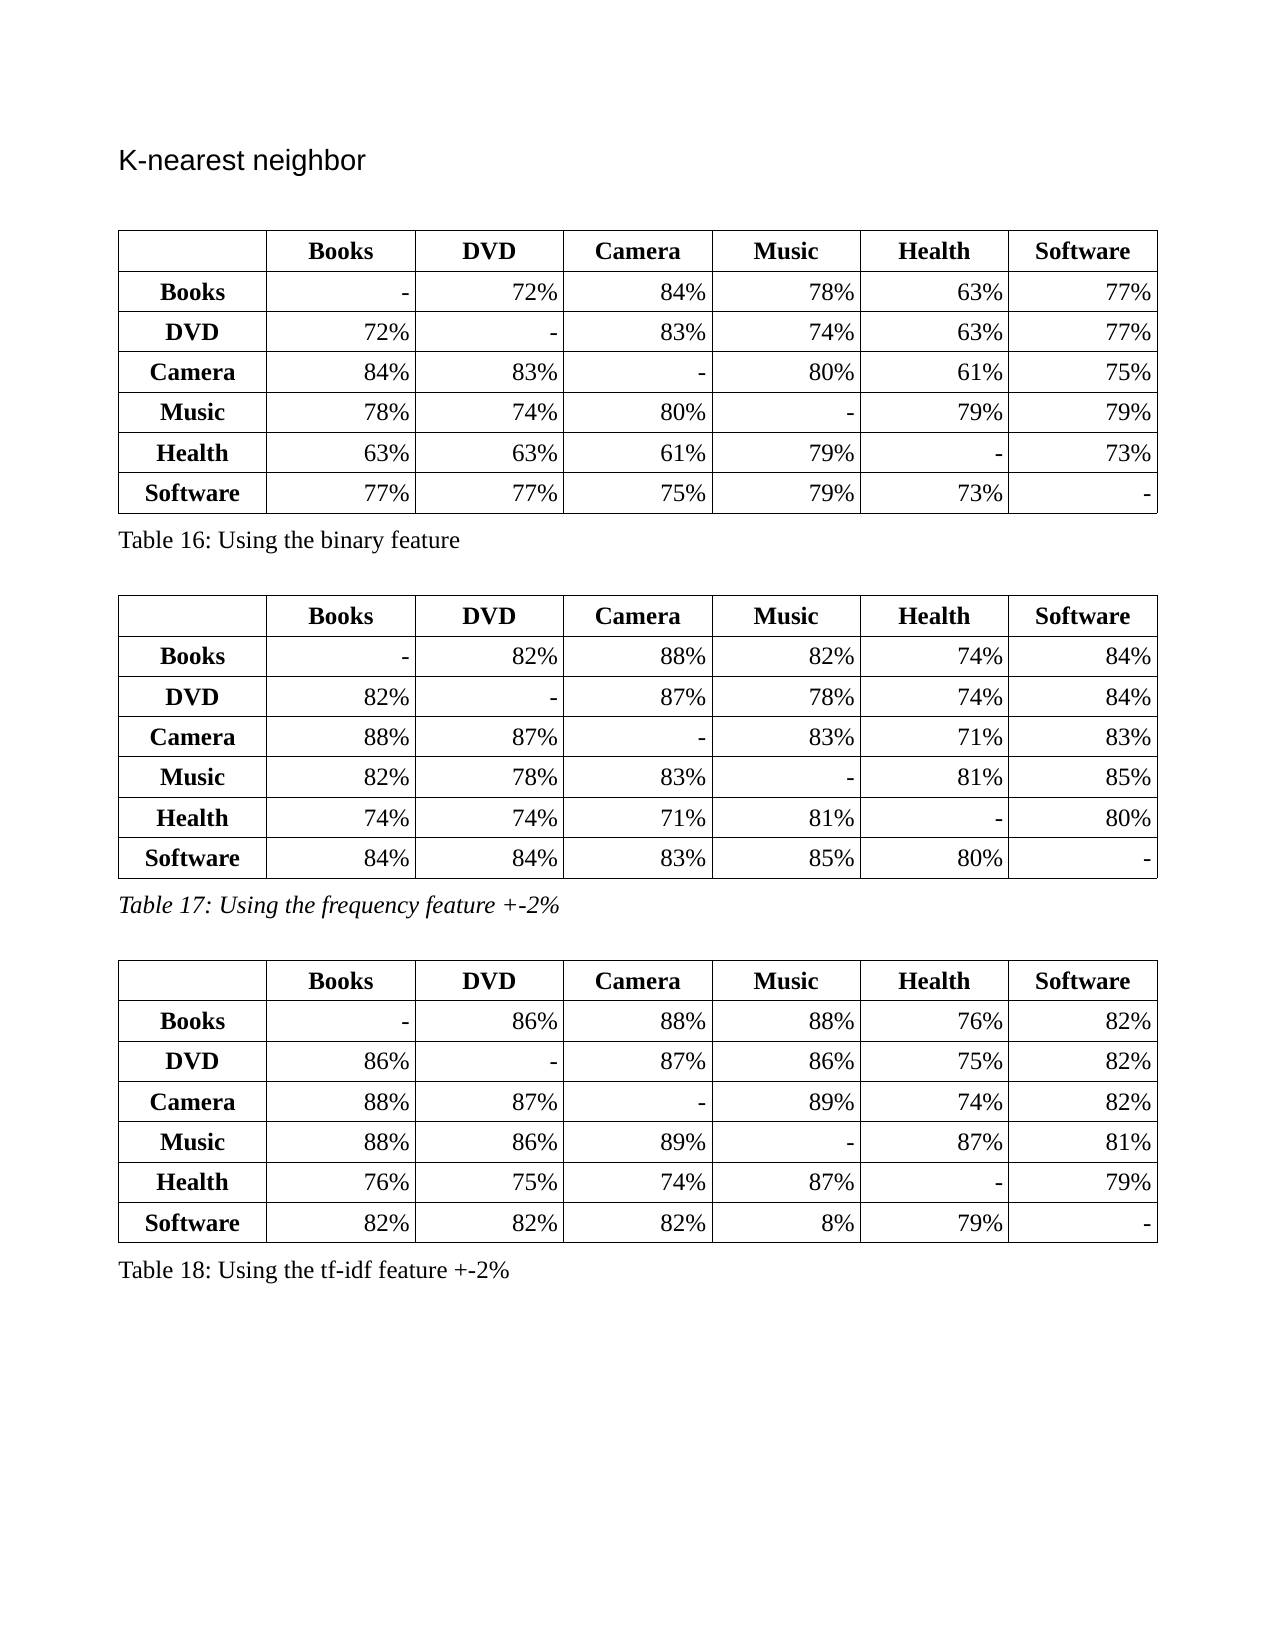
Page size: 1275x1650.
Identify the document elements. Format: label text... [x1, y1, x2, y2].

table_cell - [267, 1001, 415, 1041]
table_cell - [564, 352, 712, 392]
table_header DVD [416, 596, 563, 636]
table_cell 63% [416, 433, 563, 472]
table_header Music [713, 961, 860, 1000]
table_cell DVD [119, 677, 266, 716]
table_cell Camera [119, 717, 266, 756]
table_cell 74% [564, 1163, 712, 1202]
table_header Camera [564, 231, 712, 271]
table_cell Health [119, 433, 266, 472]
table_cell 86% [713, 1042, 860, 1081]
table_cell 86% [267, 1042, 415, 1081]
table_cell 80% [1009, 798, 1157, 837]
table_cell 71% [861, 717, 1008, 756]
table_cell 83% [564, 312, 712, 351]
table_cell 82% [1009, 1001, 1157, 1041]
table_header Software [1009, 596, 1157, 636]
table_cell Books [119, 272, 266, 311]
table_cell 63% [861, 312, 1008, 351]
table_header Health [861, 961, 1008, 1000]
table_cell 74% [416, 393, 563, 432]
table_cell Software [119, 838, 266, 877]
table_cell 77% [416, 473, 563, 513]
table_cell 82% [267, 677, 415, 716]
table_cell 78% [713, 677, 860, 716]
table_cell - [1009, 1203, 1157, 1242]
table_cell DVD [119, 312, 266, 351]
table_cell 83% [564, 838, 712, 877]
table_header Music [713, 596, 860, 636]
table_cell Health [119, 1163, 266, 1202]
table_cell 88% [713, 1001, 860, 1041]
table_cell 88% [267, 1122, 415, 1162]
table_cell - [564, 717, 712, 756]
table_cell 87% [564, 1042, 712, 1081]
table_cell 78% [416, 757, 563, 797]
table_cell Books [119, 1001, 266, 1041]
table_cell 8% [713, 1203, 860, 1242]
table_cell 81% [713, 798, 860, 837]
table_cell - [713, 1122, 860, 1162]
table_cell 83% [713, 717, 860, 756]
table_cell 87% [416, 1082, 563, 1121]
table_cell - [416, 677, 563, 716]
table_header DVD [416, 231, 563, 271]
table_cell - [713, 393, 860, 432]
table_cell - [861, 433, 1008, 472]
table_cell 77% [1009, 272, 1157, 311]
table_cell 82% [416, 637, 563, 676]
table_cell 77% [267, 473, 415, 513]
table_cell 86% [416, 1001, 563, 1041]
table_cell 79% [1009, 1163, 1157, 1202]
table_cell 77% [1009, 312, 1157, 351]
table_cell 86% [416, 1122, 563, 1162]
table_header Books [267, 596, 415, 636]
table_header Health [861, 596, 1008, 636]
table_header [119, 231, 266, 271]
table_cell 81% [1009, 1122, 1157, 1162]
table_cell - [861, 798, 1008, 837]
table_cell Software [119, 1203, 266, 1242]
table_cell - [564, 1082, 712, 1121]
table_cell 85% [1009, 757, 1157, 797]
table_cell 82% [416, 1203, 563, 1242]
table_cell 87% [564, 677, 712, 716]
table_cell 72% [267, 312, 415, 351]
text Table 18: Using the tf-idf feature +-2% [118, 1255, 1157, 1283]
table_header Music [713, 231, 860, 271]
table_cell 74% [713, 312, 860, 351]
table_cell - [1009, 473, 1157, 513]
table_cell Music [119, 757, 266, 797]
table_cell 89% [713, 1082, 860, 1121]
table_cell 74% [861, 677, 1008, 716]
table_cell - [1009, 838, 1157, 877]
table_cell 75% [1009, 352, 1157, 392]
table_cell 87% [416, 717, 563, 756]
table_header Camera [564, 961, 712, 1000]
table_header Camera [564, 596, 712, 636]
table_cell 74% [416, 798, 563, 837]
table_cell Software [119, 473, 266, 513]
table_cell 79% [861, 1203, 1008, 1242]
table_cell 81% [861, 757, 1008, 797]
table_header DVD [416, 961, 563, 1000]
table_cell 83% [416, 352, 563, 392]
table_cell 88% [267, 1082, 415, 1121]
table_cell 78% [267, 393, 415, 432]
table_cell 83% [564, 757, 712, 797]
table_cell - [416, 1042, 563, 1081]
table_cell 88% [564, 637, 712, 676]
table_cell - [713, 757, 860, 797]
table_cell Music [119, 1122, 266, 1162]
table_cell 74% [267, 798, 415, 837]
table_cell 80% [564, 393, 712, 432]
table_cell 88% [564, 1001, 712, 1041]
table_cell 79% [861, 393, 1008, 432]
table_header Books [267, 961, 415, 1000]
table_cell 75% [416, 1163, 563, 1202]
title K-nearest neighbor [118, 143, 1157, 177]
table_cell 71% [564, 798, 712, 837]
table_cell 78% [713, 272, 860, 311]
table_cell 82% [1009, 1042, 1157, 1081]
table_cell - [267, 272, 415, 311]
table_cell 63% [267, 433, 415, 472]
text Table 17: Using the frequency feature +-2% [118, 890, 1157, 919]
table_cell 63% [861, 272, 1008, 311]
table_cell 61% [564, 433, 712, 472]
table_cell 79% [713, 473, 860, 513]
table_cell 83% [1009, 717, 1157, 756]
table_cell 87% [713, 1163, 860, 1202]
table_cell 82% [267, 757, 415, 797]
table_cell - [416, 312, 563, 351]
table_header Software [1009, 231, 1157, 271]
table_cell 73% [861, 473, 1008, 513]
table_cell 84% [1009, 677, 1157, 716]
table_cell Health [119, 798, 266, 837]
table_cell 76% [861, 1001, 1008, 1041]
table_cell 74% [861, 637, 1008, 676]
table_cell 79% [1009, 393, 1157, 432]
text Table 16: Using the binary feature [118, 525, 1157, 554]
table_cell 82% [713, 637, 860, 676]
table_cell 80% [713, 352, 860, 392]
table_cell 73% [1009, 433, 1157, 472]
table_cell Camera [119, 1082, 266, 1121]
table_cell - [861, 1163, 1008, 1202]
table_cell 82% [564, 1203, 712, 1242]
table_header [119, 961, 266, 1000]
table_cell 76% [267, 1163, 415, 1202]
table_cell 84% [267, 838, 415, 877]
table_cell 82% [1009, 1082, 1157, 1121]
table_cell 89% [564, 1122, 712, 1162]
table_cell 84% [564, 272, 712, 311]
table_cell 80% [861, 838, 1008, 877]
table_header [119, 596, 266, 636]
table_cell 87% [861, 1122, 1008, 1162]
table_header Health [861, 231, 1008, 271]
table_cell 84% [1009, 637, 1157, 676]
table_header Software [1009, 961, 1157, 1000]
table_cell 75% [564, 473, 712, 513]
table_cell 88% [267, 717, 415, 756]
table_cell 74% [861, 1082, 1008, 1121]
table_cell Books [119, 637, 266, 676]
table_cell Music [119, 393, 266, 432]
table_cell 61% [861, 352, 1008, 392]
table_cell 75% [861, 1042, 1008, 1081]
table_cell 84% [267, 352, 415, 392]
table_cell Camera [119, 352, 266, 392]
table_cell - [267, 637, 415, 676]
table_cell 84% [416, 838, 563, 877]
table_cell 79% [713, 433, 860, 472]
table_cell 82% [267, 1203, 415, 1242]
table_cell DVD [119, 1042, 266, 1081]
table_cell 72% [416, 272, 563, 311]
table_header Books [267, 231, 415, 271]
table_cell 85% [713, 838, 860, 877]
